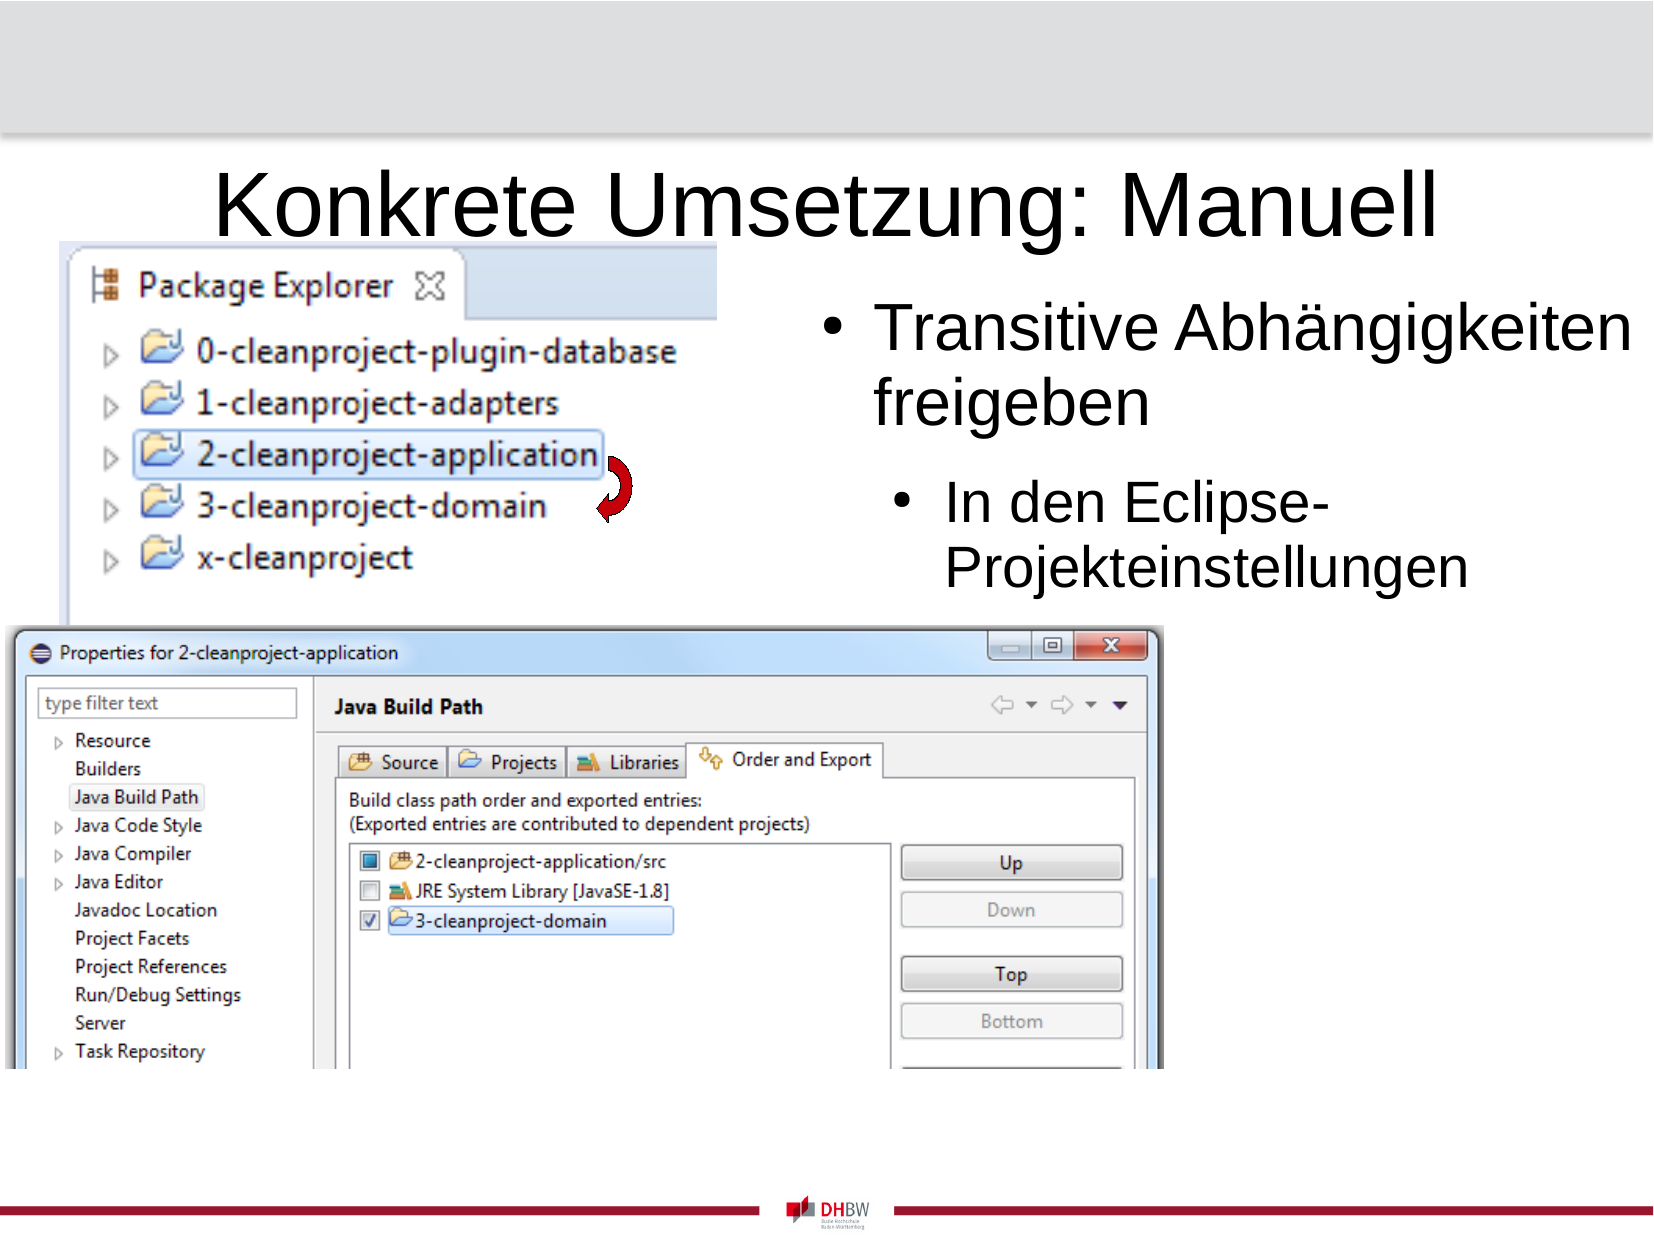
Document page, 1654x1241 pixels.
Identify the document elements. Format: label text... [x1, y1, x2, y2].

picture [0, 1, 1654, 1237]
list Transitive Abhängigkeiten freigeben In den Eclipse-Projekteinstellungen [803, 290, 1642, 1010]
title Konkrete Umsetzung: Manuell [82, 147, 1571, 257]
text_box [596, 456, 633, 523]
